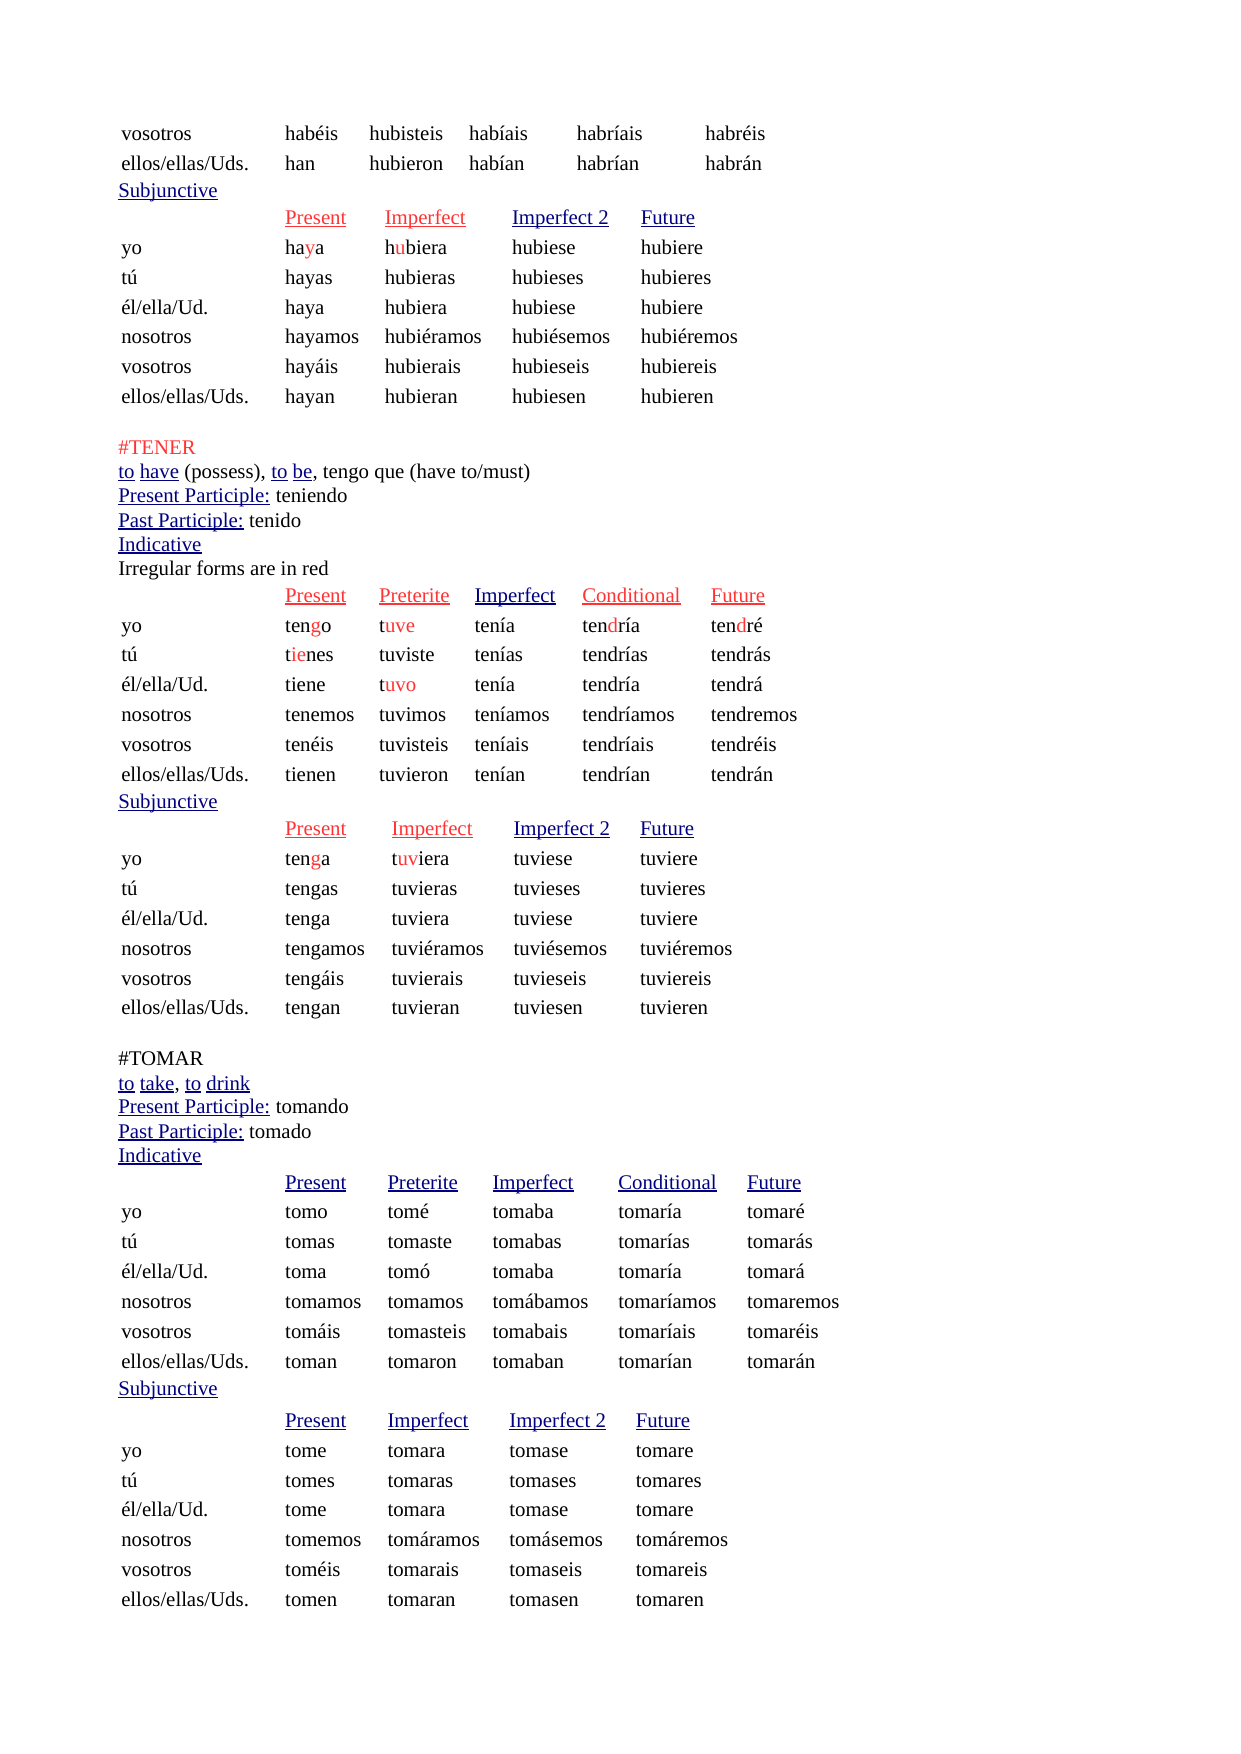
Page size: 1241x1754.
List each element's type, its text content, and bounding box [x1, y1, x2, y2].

table_cell tú [118, 1226, 282, 1256]
table_cell tuviese [510, 903, 637, 933]
text to have (possess), to be, tengo que (have to/must) [118, 459, 1122, 483]
table_cell tomaban [489, 1346, 615, 1376]
table_cell tenían [471, 759, 579, 789]
table_cell tú [118, 640, 282, 669]
table_header [118, 580, 282, 609]
table_cell nosotros [118, 933, 282, 962]
table_cell tuvierais [389, 963, 510, 992]
table_cell tuvieren [637, 993, 763, 1022]
table_cell tomara [384, 1495, 506, 1524]
table_cell tomaría [615, 1256, 744, 1286]
table_cell tomé [384, 1197, 489, 1226]
table_cell tendría [579, 610, 708, 639]
table_cell hubierais [382, 351, 509, 381]
table_cell tomaba [489, 1197, 615, 1226]
table_cell tomaseis [506, 1554, 633, 1584]
table_cell hubieses [509, 262, 638, 292]
table_header Future [638, 202, 769, 232]
table_cell tome [282, 1495, 384, 1524]
table_cell tenéis [282, 729, 376, 759]
table_cell tomes [282, 1465, 384, 1494]
table_cell tomó [384, 1256, 489, 1286]
text Subjunctive [118, 178, 1122, 202]
table_cell yo [118, 1435, 282, 1464]
table_cell ellos/ellas/Uds. [118, 1584, 282, 1614]
table_cell él/ella/Ud. [118, 903, 282, 933]
table_cell tomareis [633, 1554, 759, 1584]
table_cell tendrán [708, 759, 827, 789]
table_cell vosotros [118, 1554, 282, 1584]
table_cell tenga [282, 843, 388, 873]
table_header [118, 1167, 282, 1197]
table_cell tomáis [282, 1316, 384, 1346]
table_cell tuvieras [389, 873, 510, 903]
table_cell tengo [282, 610, 376, 639]
table_cell tomáramos [384, 1524, 506, 1554]
table_cell hubieren [638, 381, 769, 411]
table_cell teníais [471, 729, 579, 759]
table_cell tengas [282, 873, 388, 903]
table_cell tomaríamos [615, 1286, 744, 1316]
table_cell tomen [282, 1584, 384, 1614]
table_cell hubiera [382, 292, 509, 322]
table_header Imperfect 2 [510, 813, 637, 843]
text #TENER [118, 435, 1122, 459]
table_cell nosotros [118, 1524, 282, 1554]
table_cell tuvieseis [510, 963, 637, 992]
table_cell tomaremos [744, 1286, 870, 1316]
table_cell tenemos [282, 699, 376, 729]
table_cell tuvieses [510, 873, 637, 903]
table_cell tomo [282, 1197, 384, 1226]
text Present Participle: tomando [118, 1094, 1122, 1118]
table_header Conditional [579, 580, 708, 609]
table_cell tendrías [579, 640, 708, 669]
table_cell tiene [282, 669, 376, 699]
table_cell tomaren [633, 1584, 759, 1614]
table_cell tomas [282, 1226, 384, 1256]
table_cell hayas [282, 262, 382, 292]
table_cell tomarais [384, 1554, 506, 1584]
table_cell habríais [574, 118, 702, 148]
table_cell hubisteis [366, 118, 466, 148]
table_cell tomases [506, 1465, 633, 1494]
table_header Present [282, 580, 376, 609]
table_cell nosotros [118, 699, 282, 729]
table_cell tuviereis [637, 963, 763, 992]
table_cell tendríais [579, 729, 708, 759]
table_cell tengáis [282, 963, 388, 992]
text Irregular forms are in red [118, 556, 1122, 580]
table_cell tomaría [615, 1197, 744, 1226]
table_cell tomásemos [506, 1524, 633, 1554]
table_cell hayamos [282, 322, 382, 351]
table_cell tenga [282, 903, 388, 933]
table_cell tomase [506, 1435, 633, 1464]
table_cell tomasteis [384, 1316, 489, 1346]
text Past Participle: tenido [118, 507, 1122, 532]
table_cell tomábamos [489, 1286, 615, 1316]
table_cell vosotros [118, 1316, 282, 1346]
table_cell teníamos [471, 699, 579, 729]
table_cell tomará [744, 1256, 870, 1286]
table_cell tenías [471, 640, 579, 669]
text #TOMAR [118, 1046, 1122, 1070]
table_header Imperfect [471, 580, 579, 609]
table_cell toméis [282, 1554, 384, 1584]
table_cell tenía [471, 669, 579, 699]
table_header Future [637, 813, 763, 843]
table_header Future [708, 580, 827, 609]
table_cell tomaréis [744, 1316, 870, 1346]
text Subjunctive [118, 1376, 1122, 1400]
table_cell hubiésemos [509, 322, 638, 351]
table_cell tomares [633, 1465, 759, 1494]
table_cell hubiese [509, 292, 638, 322]
table_cell ellos/ellas/Uds. [118, 1346, 282, 1376]
table_cell tendré [708, 610, 827, 639]
table_cell toma [282, 1256, 384, 1286]
table_cell hayan [282, 381, 382, 411]
table_cell hubiereis [638, 351, 769, 381]
table_cell hubieron [366, 148, 466, 178]
table_cell vosotros [118, 118, 282, 148]
table_cell hubiere [638, 292, 769, 322]
table_cell tome [282, 1435, 384, 1464]
table_cell haya [282, 232, 382, 262]
table_cell tendría [579, 669, 708, 699]
table_cell tomarán [744, 1346, 870, 1376]
table_cell tuviere [637, 843, 763, 873]
table_cell tomaste [384, 1226, 489, 1256]
table_header [118, 1405, 282, 1435]
table_cell tuviéramos [389, 933, 510, 962]
table_cell tengan [282, 993, 388, 1022]
table_cell tenía [471, 610, 579, 639]
table_cell hubiere [638, 232, 769, 262]
table_cell haya [282, 292, 382, 322]
table_cell vosotros [118, 351, 282, 381]
table_cell tomarás [744, 1226, 870, 1256]
table_cell yo [118, 232, 282, 262]
table_cell tomaba [489, 1256, 615, 1286]
table_cell han [282, 148, 366, 178]
table_cell tomemos [282, 1524, 384, 1554]
table_header Imperfect [389, 813, 510, 843]
table_cell tomare [633, 1495, 759, 1524]
table_cell habíais [466, 118, 574, 148]
table_header Present [282, 813, 388, 843]
table_header Imperfect 2 [506, 1405, 633, 1435]
table_cell tuvieran [389, 993, 510, 1022]
table_cell tendrás [708, 640, 827, 669]
table_cell tengamos [282, 933, 388, 962]
table_header [118, 813, 282, 843]
table_cell tomara [384, 1435, 506, 1464]
table_cell tuvieron [376, 759, 471, 789]
table_header Present [282, 202, 382, 232]
text Indicative [118, 532, 1122, 556]
table_cell toman [282, 1346, 384, 1376]
table_cell yo [118, 843, 282, 873]
table_cell tomare [633, 1435, 759, 1464]
table_cell tomarían [615, 1346, 744, 1376]
table_cell hubieran [382, 381, 509, 411]
table_cell tuviste [376, 640, 471, 669]
table_cell tendremos [708, 699, 827, 729]
table_cell hubieres [638, 262, 769, 292]
table_cell tienen [282, 759, 376, 789]
table_cell tendríamos [579, 699, 708, 729]
table_cell tomaron [384, 1346, 489, 1376]
table_cell nosotros [118, 1286, 282, 1316]
table_cell tú [118, 873, 282, 903]
table_cell tú [118, 262, 282, 292]
table_cell tomabais [489, 1316, 615, 1346]
table_header Present [282, 1405, 384, 1435]
text Past Participle: tomado [118, 1118, 1122, 1143]
table_cell tuviese [510, 843, 637, 873]
table_header Future [633, 1405, 759, 1435]
table_cell nosotros [118, 322, 282, 351]
table_cell tomamos [384, 1286, 489, 1316]
table_cell tomaran [384, 1584, 506, 1614]
table_cell ellos/ellas/Uds. [118, 759, 282, 789]
table_cell vosotros [118, 963, 282, 992]
table_header Imperfect [489, 1167, 615, 1197]
table_header Conditional [615, 1167, 744, 1197]
table_cell habéis [282, 118, 366, 148]
table_header [118, 202, 282, 232]
table_header Imperfect [382, 202, 509, 232]
table_cell tomaré [744, 1197, 870, 1226]
table_header Imperfect [384, 1405, 506, 1435]
table_cell tuviéremos [637, 933, 763, 962]
table_cell ellos/ellas/Uds. [118, 993, 282, 1022]
table_cell tuvisteis [376, 729, 471, 759]
table_cell hubiéremos [638, 322, 769, 351]
table_cell vosotros [118, 729, 282, 759]
table_cell habrían [574, 148, 702, 178]
text to take, to drink [118, 1070, 1122, 1094]
table_cell tomasen [506, 1584, 633, 1614]
table_cell tuviera [389, 903, 510, 933]
table_cell tienes [282, 640, 376, 669]
table_cell yo [118, 1197, 282, 1226]
table_cell él/ella/Ud. [118, 669, 282, 699]
table_cell ellos/ellas/Uds. [118, 148, 282, 178]
table_cell tomabas [489, 1226, 615, 1256]
table_cell tuviésemos [510, 933, 637, 962]
table_cell tomaras [384, 1465, 506, 1494]
table_cell tendrían [579, 759, 708, 789]
text Indicative [118, 1143, 1122, 1167]
table_cell él/ella/Ud. [118, 1256, 282, 1286]
text Subjunctive [118, 789, 1122, 813]
table_cell hubiéramos [382, 322, 509, 351]
table_cell hubieseis [509, 351, 638, 381]
table_cell ellos/ellas/Uds. [118, 381, 282, 411]
text Present Participle: teniendo [118, 483, 1122, 507]
table_cell él/ella/Ud. [118, 1495, 282, 1524]
table_cell hubiese [509, 232, 638, 262]
table_header Preterite [384, 1167, 489, 1197]
table_cell hubiera [382, 232, 509, 262]
table_header Preterite [376, 580, 471, 609]
table_header Present [282, 1167, 384, 1197]
table_cell tomáremos [633, 1524, 759, 1554]
table_cell tendrá [708, 669, 827, 699]
table_cell tomarías [615, 1226, 744, 1256]
table_cell tú [118, 1465, 282, 1494]
table_cell tuviera [389, 843, 510, 873]
table_cell tuve [376, 610, 471, 639]
table_cell él/ella/Ud. [118, 292, 282, 322]
table_header Future [744, 1167, 870, 1197]
table_cell tuvo [376, 669, 471, 699]
table_cell hayáis [282, 351, 382, 381]
table_cell hubiesen [509, 381, 638, 411]
table_cell tomaríais [615, 1316, 744, 1346]
table_cell tuvimos [376, 699, 471, 729]
table_header Imperfect 2 [509, 202, 638, 232]
table_cell yo [118, 610, 282, 639]
table_cell habían [466, 148, 574, 178]
table_cell tuvieres [637, 873, 763, 903]
table_cell tendréis [708, 729, 827, 759]
table_cell tuviere [637, 903, 763, 933]
table_cell habréis [702, 118, 815, 148]
table_cell hubieras [382, 262, 509, 292]
table_cell tomase [506, 1495, 633, 1524]
table_cell tomamos [282, 1286, 384, 1316]
table_cell habrán [702, 148, 815, 178]
table_cell tuviesen [510, 993, 637, 1022]
